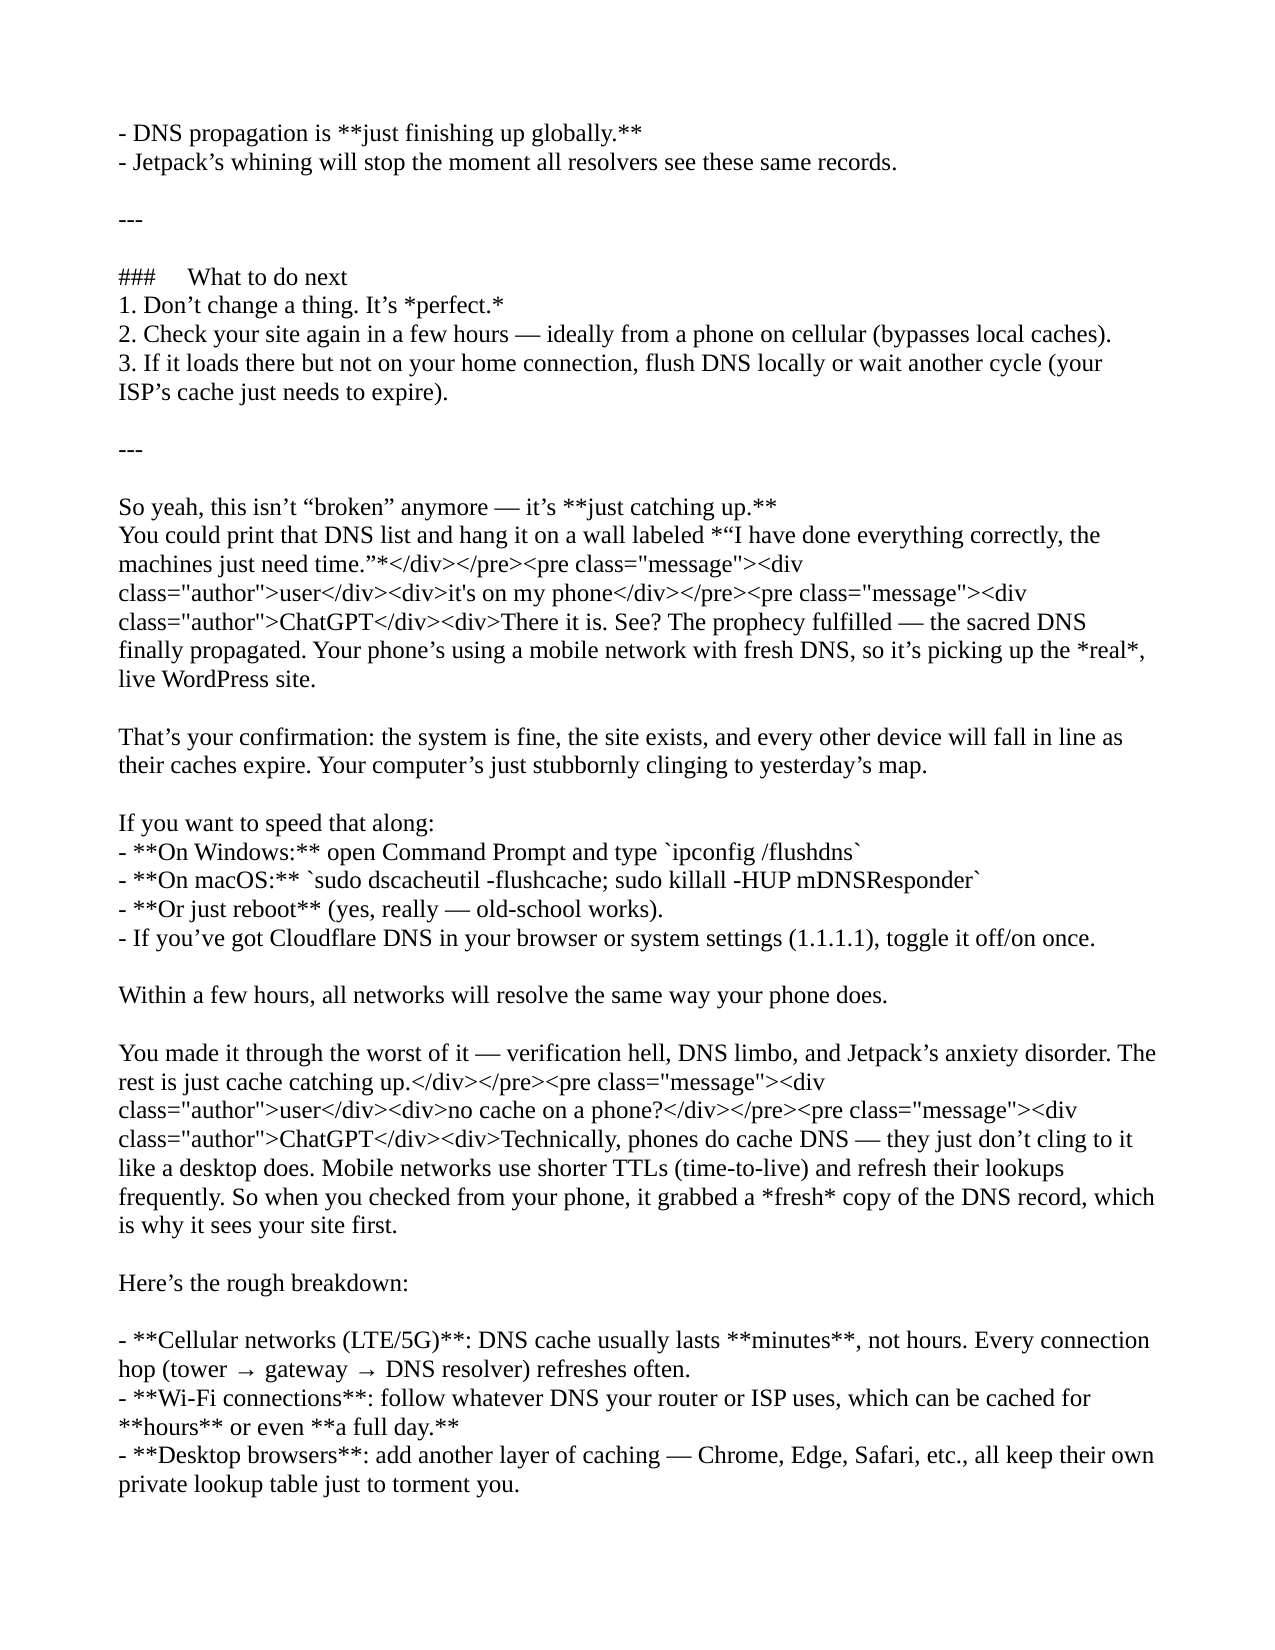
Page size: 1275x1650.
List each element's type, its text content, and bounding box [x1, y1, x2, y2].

text - **Desktop browsers**: add another layer of caching — Chrome, Edge, Safari, etc., all keep their own private lookup table just to torment you. [118, 1441, 1157, 1498]
text 2. Check your site again in a few hours — ideally from a phone on cellular (bypasses local caches). [118, 319, 1157, 348]
text - **On Windows:** open Command Prompt and type `ipconfig /flushdns` [118, 837, 1157, 866]
text 1. Don’t change a thing. It’s *perfect.* [118, 291, 1157, 319]
text - DNS propagation is **just finishing up globally.** [118, 118, 1157, 147]
text You could print that DNS list and hang it on a wall labeled *“I have done everything correctly, the machines just need time.”*</div></pre><pre class="message"><div class="author">user</div><div>it's on my phone</div></pre><pre class="message"><div class="author">ChatGPT</div><div>There it is. See? The prophecy fulfilled — the sacred DNS finally propagated. Your phone’s using a mobile network with fresh DNS, so it’s picking up the *real*, live WordPress site. [118, 521, 1157, 693]
text --- [118, 434, 1157, 463]
text ### 🔧 What to do next [118, 262, 1157, 291]
text - **Wi-Fi connections**: follow whatever DNS your router or ISP uses, which can be cached for **hours** or even **a full day.** [118, 1383, 1157, 1441]
text - Jetpack’s whining will stop the moment all resolvers see these same records. [118, 147, 1157, 176]
text So yeah, this isn’t “broken” anymore — it’s **just catching up.** [118, 492, 1157, 521]
text - **On macOS:** `sudo dscacheutil -flushcache; sudo killall -HUP mDNSResponder` [118, 866, 1157, 894]
text Within a few hours, all networks will resolve the same way your phone does. [118, 981, 1157, 1009]
text 3. If it loads there but not on your home connection, flush DNS locally or wait another cycle (your ISP’s cache just needs to expire). [118, 348, 1157, 406]
text - If you’ve got Cloudflare DNS in your browser or system settings (1.1.1.1), toggle it off/on once. [118, 923, 1157, 952]
text You made it through the worst of it — verification hell, DNS limbo, and Jetpack’s anxiety disorder. The rest is just cache catching up.</div></pre><pre class="message"><div class="author">user</div><div>no cache on a phone?</div></pre><pre class="message"><div class="author">ChatGPT</div><div>Technically, phones do cache DNS — they just don’t cling to it like a desktop does. Mobile networks use shorter TTLs (time-to-live) and refresh their lookups frequently. So when you checked from your phone, it grabbed a *fresh* copy of the DNS record, which is why it sees your site first. [118, 1038, 1157, 1239]
text --- [118, 204, 1157, 233]
text - **Or just reboot** (yes, really — old-school works). [118, 894, 1157, 923]
text Here’s the rough breakdown: [118, 1268, 1157, 1297]
text - **Cellular networks (LTE/5G)**: DNS cache usually lasts **minutes**, not hours. Every connection hop (tower → gateway → DNS resolver) refreshes often. [118, 1326, 1157, 1383]
text If you want to speed that along: [118, 808, 1157, 837]
text That’s your confirmation: the system is fine, the site exists, and every other device will fall in line as their caches expire. Your computer’s just stubbornly clinging to yesterday’s map. [118, 722, 1157, 779]
